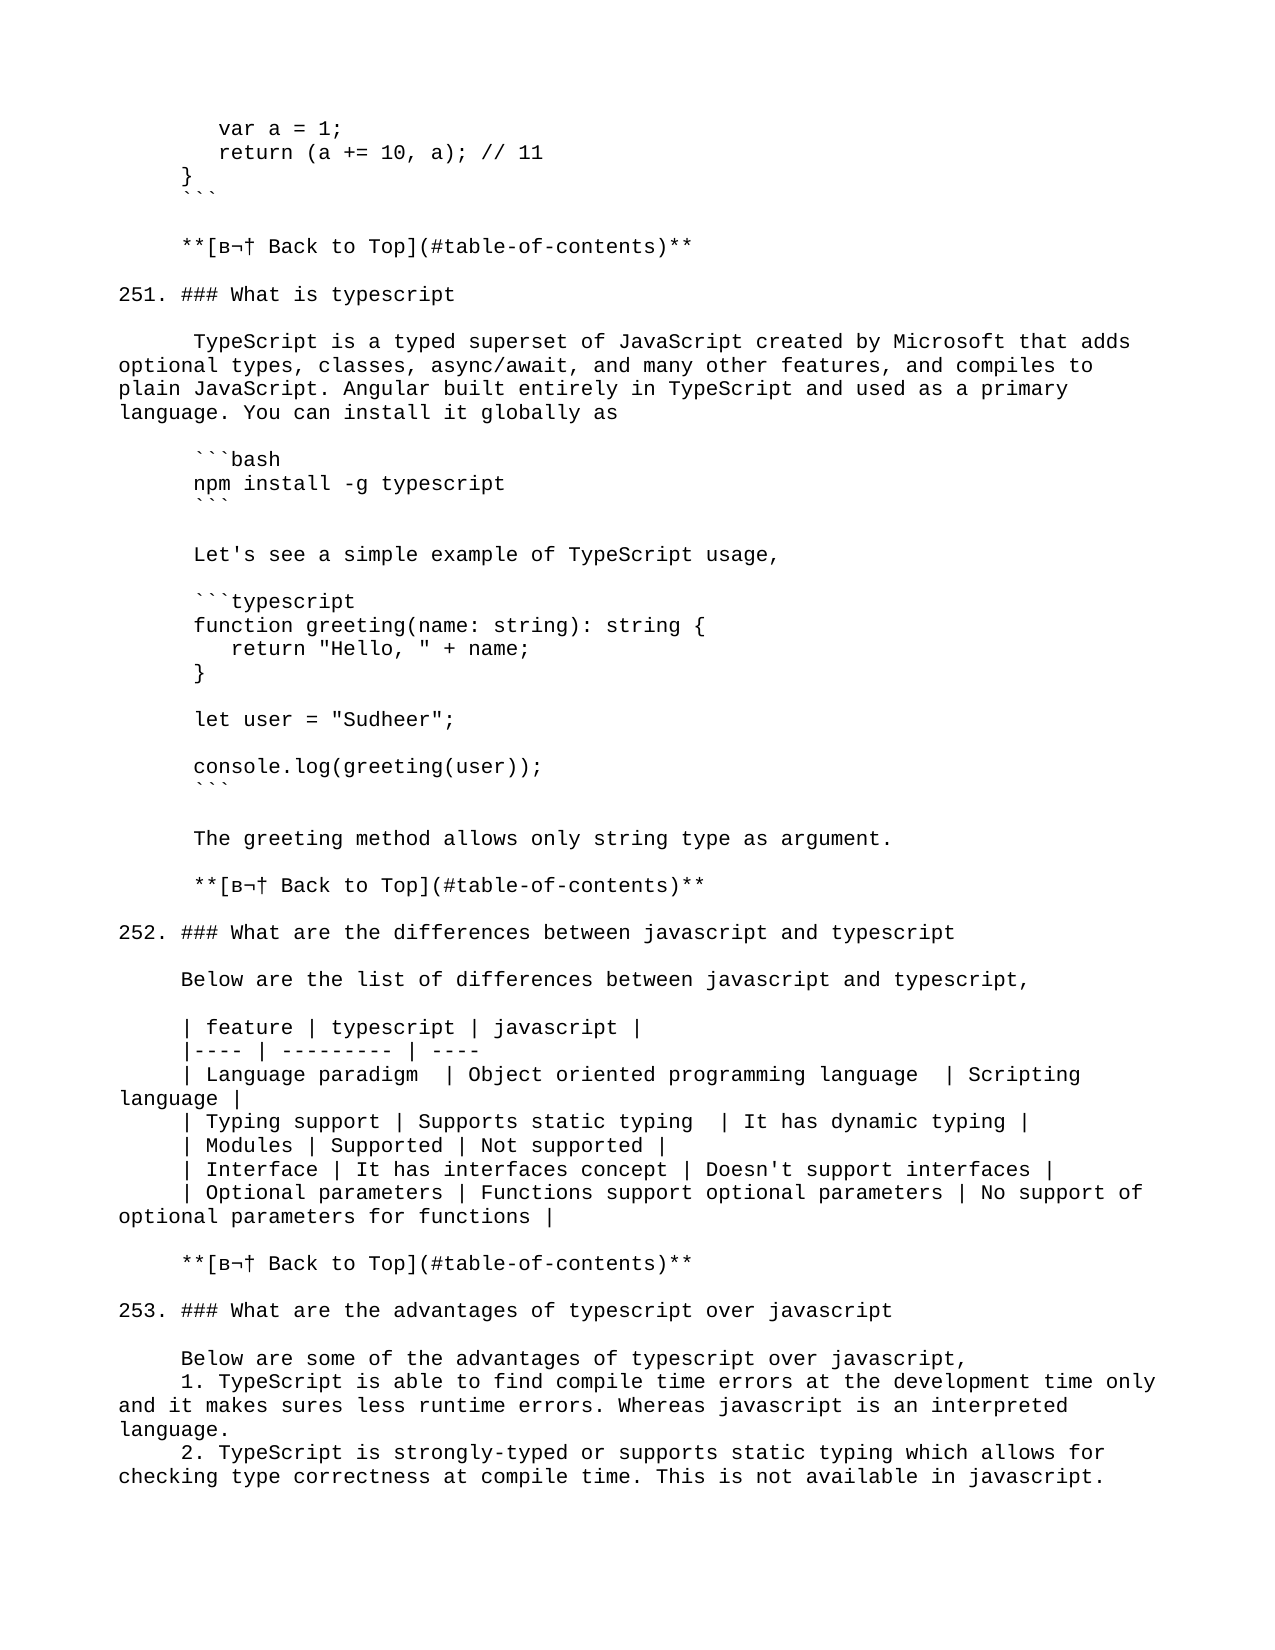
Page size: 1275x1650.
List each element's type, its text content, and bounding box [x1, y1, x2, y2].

text return "Hello, " + name; [118, 638, 1157, 662]
text return (a += 10, a); // 11 [118, 142, 1157, 165]
text **[в¬† Back to Top](#table-of-contents)** [118, 236, 1157, 260]
text | Optional parameters | Functions support optional parameters | No support of optional parameters for functions | [118, 1182, 1157, 1229]
text | Modules | Supported | Not supported | [118, 1135, 1157, 1158]
text Below are some of the advantages of typescript over javascript, [118, 1348, 1157, 1371]
text **[в¬† Back to Top](#table-of-contents)** [118, 875, 1157, 898]
text | Typing support | Supports static typing | It has dynamic typing | [118, 1111, 1157, 1135]
text | Language paradigm | Object oriented programming language | Scripting language | [118, 1064, 1157, 1111]
text **[в¬† Back to Top](#table-of-contents)** [118, 1253, 1157, 1277]
text console.log(greeting(user)); [118, 757, 1157, 780]
text ``` [118, 780, 1157, 804]
text npm install -g typescript [118, 473, 1157, 496]
text | feature | typescript | javascript | [118, 1017, 1157, 1040]
text ``` [118, 189, 1157, 213]
text 251. ### What is typescript [118, 284, 1157, 307]
text function greeting(name: string): string { [118, 615, 1157, 638]
text ```typescript [118, 591, 1157, 615]
text let user = "Sudheer"; [118, 709, 1157, 733]
text Below are the list of differences between javascript and typescript, [118, 969, 1157, 993]
text } [118, 662, 1157, 686]
text 253. ### What are the advantages of typescript over javascript [118, 1300, 1157, 1324]
text 2. TypeScript is strongly-typed or supports static typing which allows for checking type correctness at compile time. This is not available in javascript. [118, 1442, 1157, 1489]
text The greeting method allows only string type as argument. [118, 827, 1157, 851]
text |---- | --------- | ---- [118, 1040, 1157, 1064]
text | Interface | It has interfaces concept | Doesn't support interfaces | [118, 1158, 1157, 1182]
text } [118, 165, 1157, 189]
text TypeScript is a typed superset of JavaScript created by Microsoft that adds optional types, classes, async/await, and many other features, and compiles to plain JavaScript. Angular built entirely in TypeScript and used as a primary language. You can install it globally as [118, 331, 1157, 426]
text Let's see a simple example of TypeScript usage, [118, 544, 1157, 567]
text var a = 1; [118, 118, 1157, 142]
text ```bash [118, 449, 1157, 473]
text ``` [118, 496, 1157, 520]
text 252. ### What are the differences between javascript and typescript [118, 922, 1157, 946]
text 1. TypeScript is able to find compile time errors at the development time only and it makes sures less runtime errors. Whereas javascript is an interpreted language. [118, 1371, 1157, 1442]
